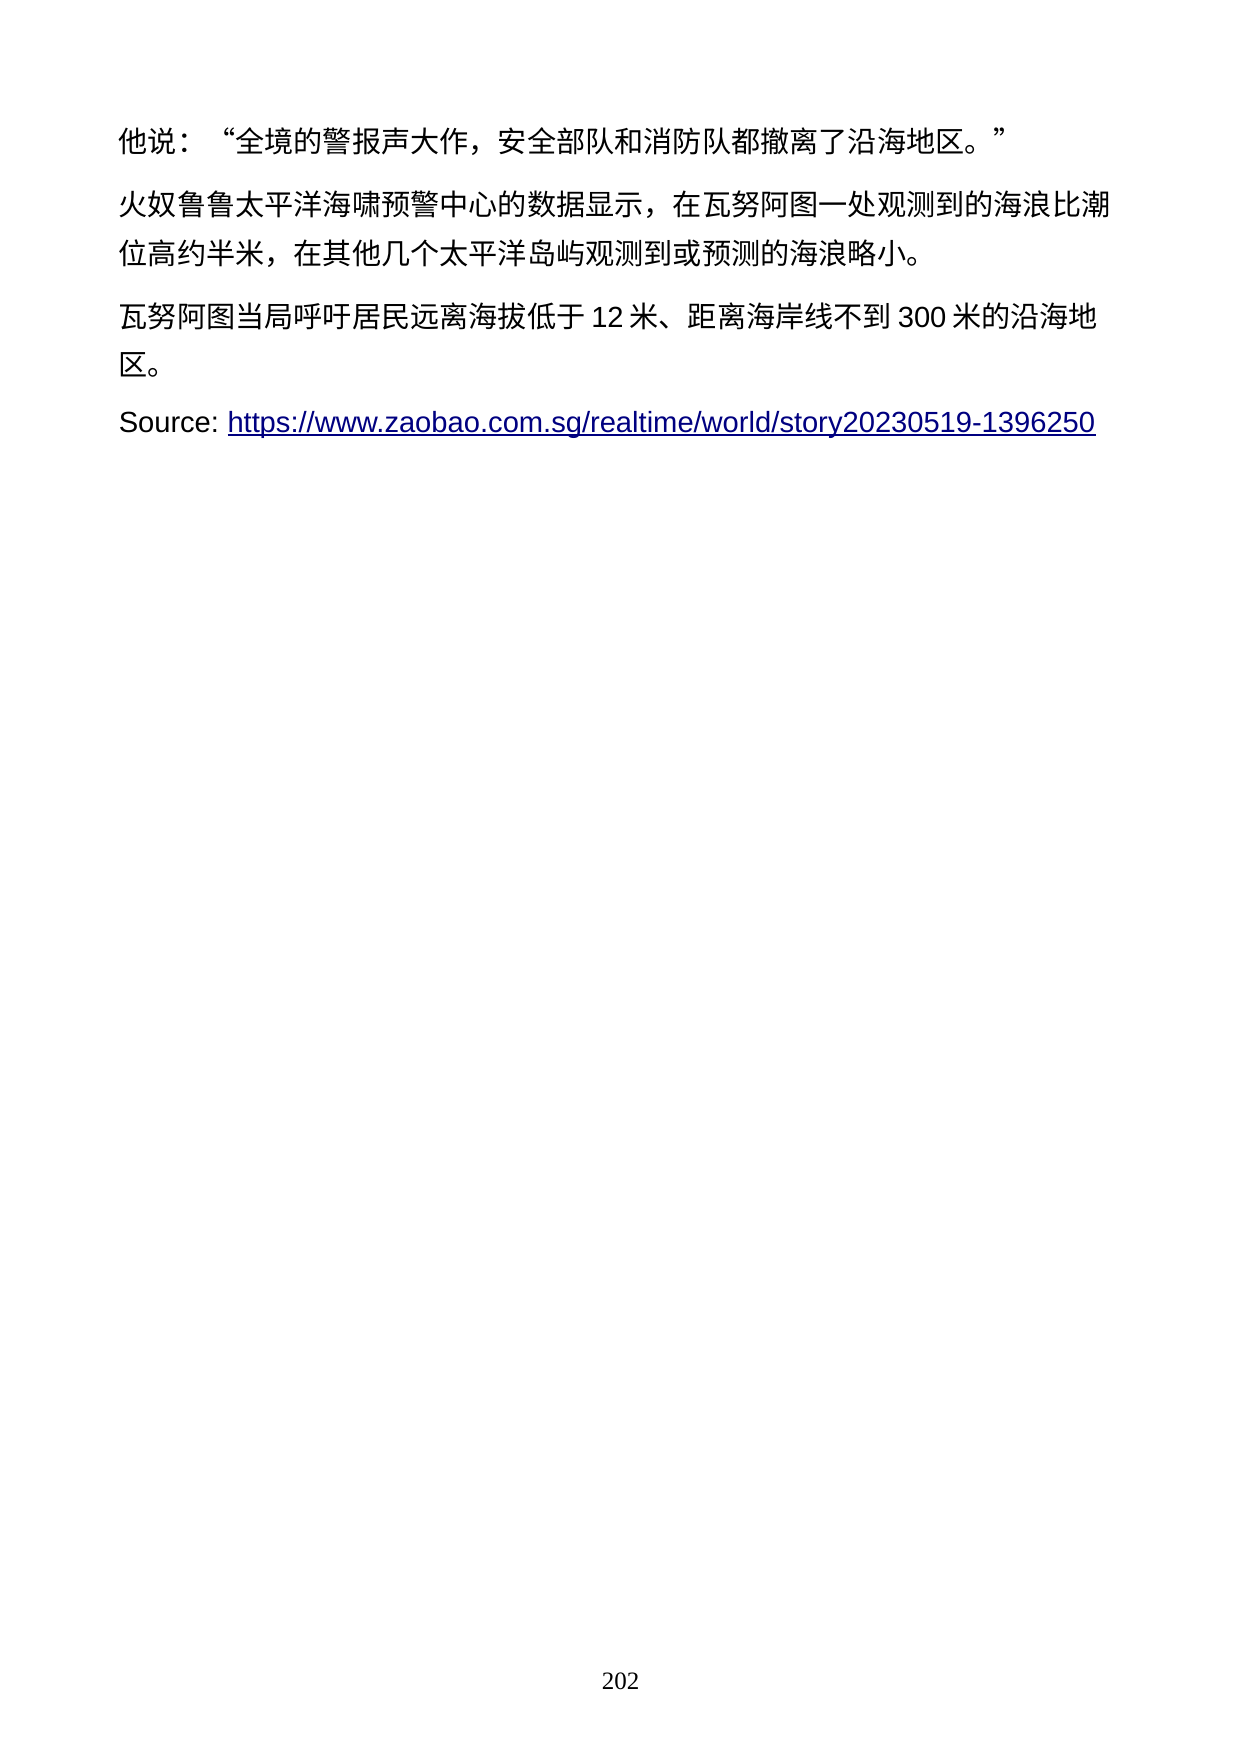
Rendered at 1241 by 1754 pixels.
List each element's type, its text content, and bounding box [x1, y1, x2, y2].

text 瓦努阿图当局呼吁居民远离海拔低于12米、距离海岸线不到300米的沿海地区。 [118, 293, 1122, 384]
text 他说：“全境的警报声大作，安全部队和消防队都撤离了沿海地区。” [118, 118, 1122, 161]
text Source: https://www.zaobao.com.sg/realtime/world/story20230519-1396250 [118, 405, 1122, 438]
text 火奴鲁鲁太平洋海啸预警中心的数据显示，在瓦努阿图一处观测到的海浪比潮位高约半米，在其他几个太平洋岛屿观测到或预测的海浪略小。 [118, 182, 1122, 272]
